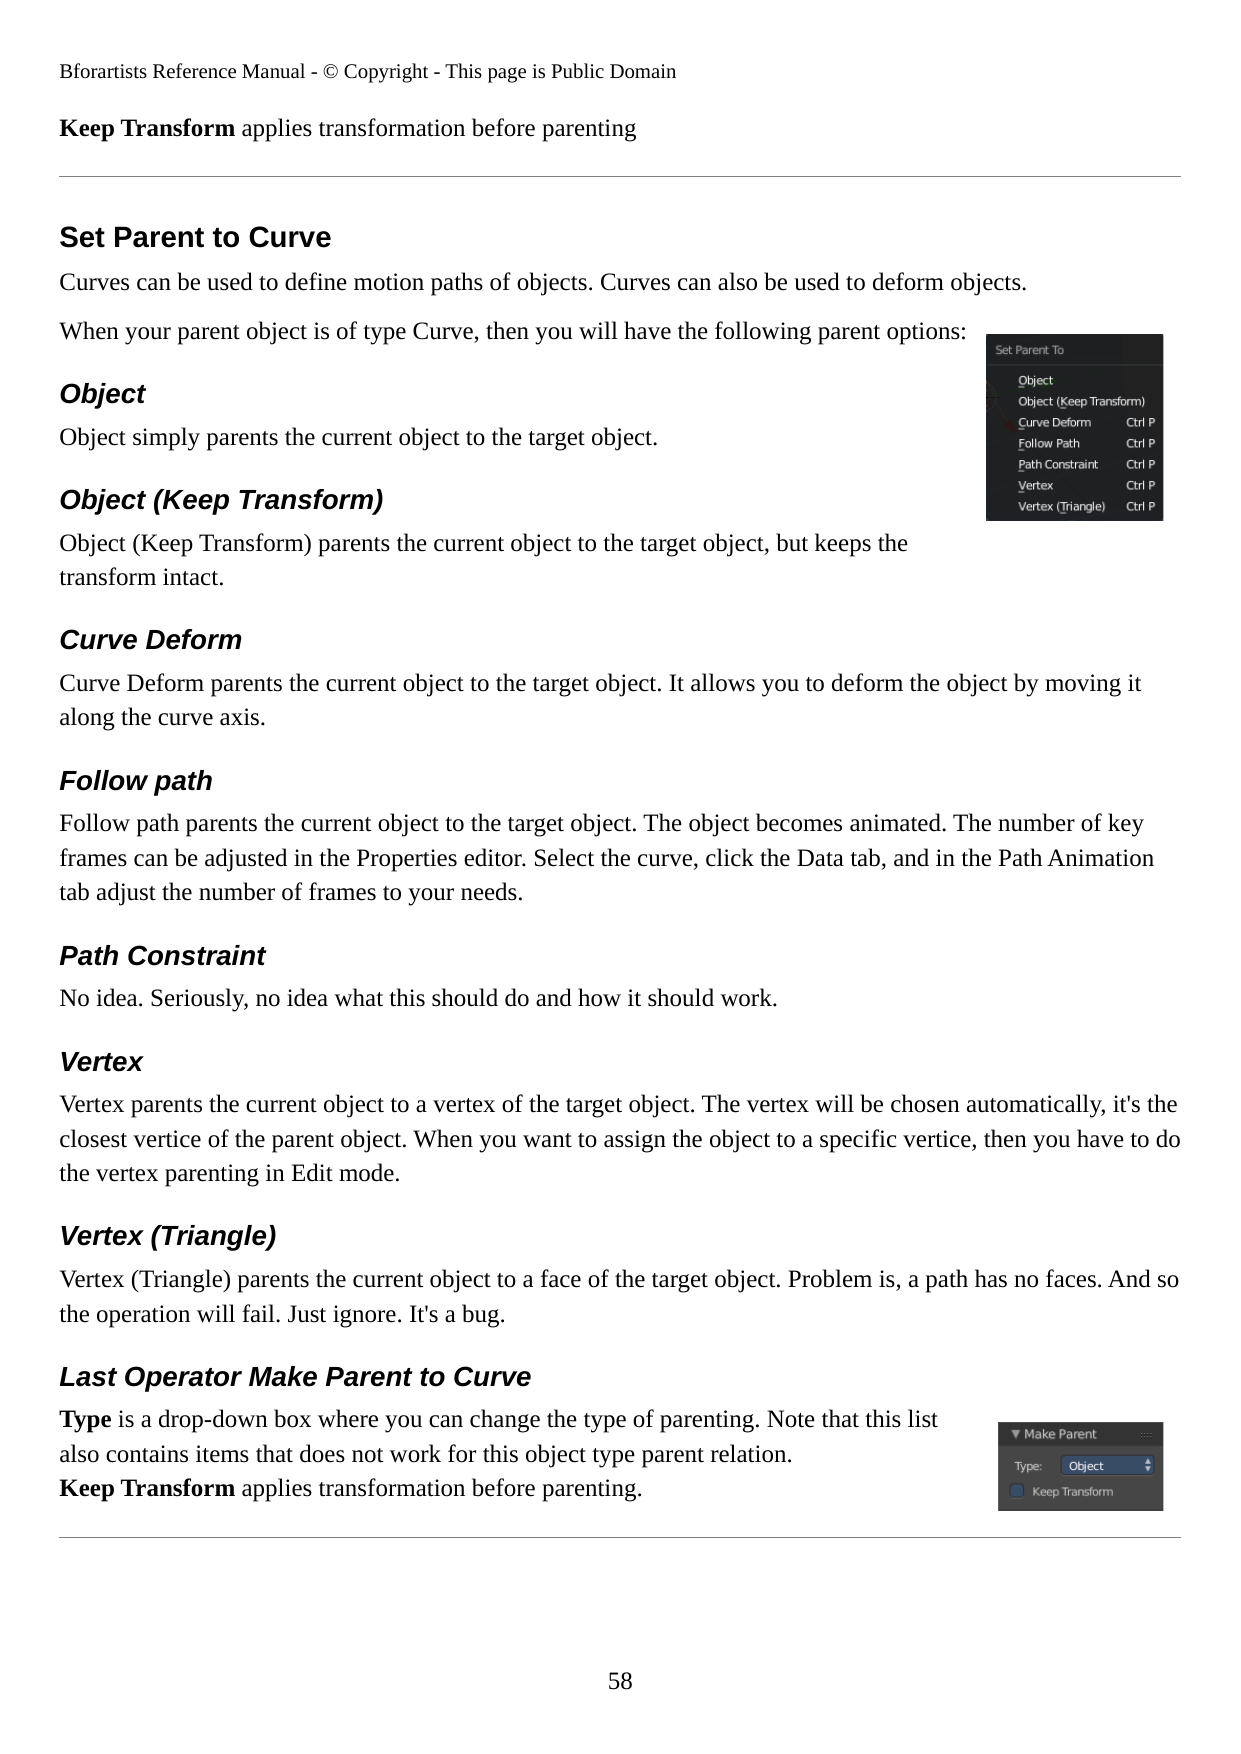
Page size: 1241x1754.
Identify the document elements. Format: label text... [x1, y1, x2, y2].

subtitle Curve Deform [59, 624, 1181, 656]
subtitle [1164, 377, 1181, 409]
subtitle Last Operator Make Parent to Curve [59, 1360, 1181, 1392]
picture [986, 334, 1164, 521]
text Follow path parents the current object to the target object. The object becomes animated. The number of key frames can be adjusted in the Properties editor. Select the curve, click the Data tab, and in the Path Animation tab adjust the number of frames to your needs. [59, 808, 1181, 906]
picture [998, 1422, 1164, 1511]
text Object (Keep Transform) parents the current object to the target object, but keeps the transform intact. [59, 528, 1181, 591]
subtitle Vertex (Triangle) [59, 1220, 1181, 1252]
text Vertex (Triangle) parents the current object to a face of the target object. Problem is, a path has no faces. And so the operation will fail. Just ignore. It's a bug. [59, 1264, 1181, 1327]
subtitle [1164, 483, 1181, 515]
text No idea. Seriously, no idea what this should do and how it should work. [59, 983, 1181, 1012]
text Type is a drop-down box where you can change the type of parenting. Note that this list also contains items that does not work for this object type parent relation. Keep Transform applies transformation before parenting. [59, 1404, 1181, 1502]
subtitle Object [59, 377, 986, 409]
text Curve Deform parents the current object to the target object. It allows you to deform the object by moving it along the curve axis. [59, 668, 1181, 731]
text Curves can be used to define motion paths of objects. Curves can also be used to deform objects. [59, 267, 1181, 295]
subtitle Set Parent to Curve [59, 220, 1181, 254]
subtitle Path Constraint [59, 939, 1181, 971]
subtitle Follow path [59, 764, 1181, 796]
text When your parent object is of type Curve, then you will have the following parent options: [59, 316, 1181, 344]
text Object simply parents the current object to the target object. [59, 422, 986, 450]
subtitle Vertex [59, 1045, 1181, 1077]
subtitle Object (Keep Transform) [59, 483, 986, 515]
text Vertex parents the current object to a vertex of the target object. The vertex will be chosen automatically, it's the closest vertice of the parent object. When you want to assign the object to a specific vertice, then you have to do the vertex parenting in Edit mode. [59, 1089, 1181, 1187]
text Keep Transform applies transformation before parenting [59, 113, 1181, 141]
